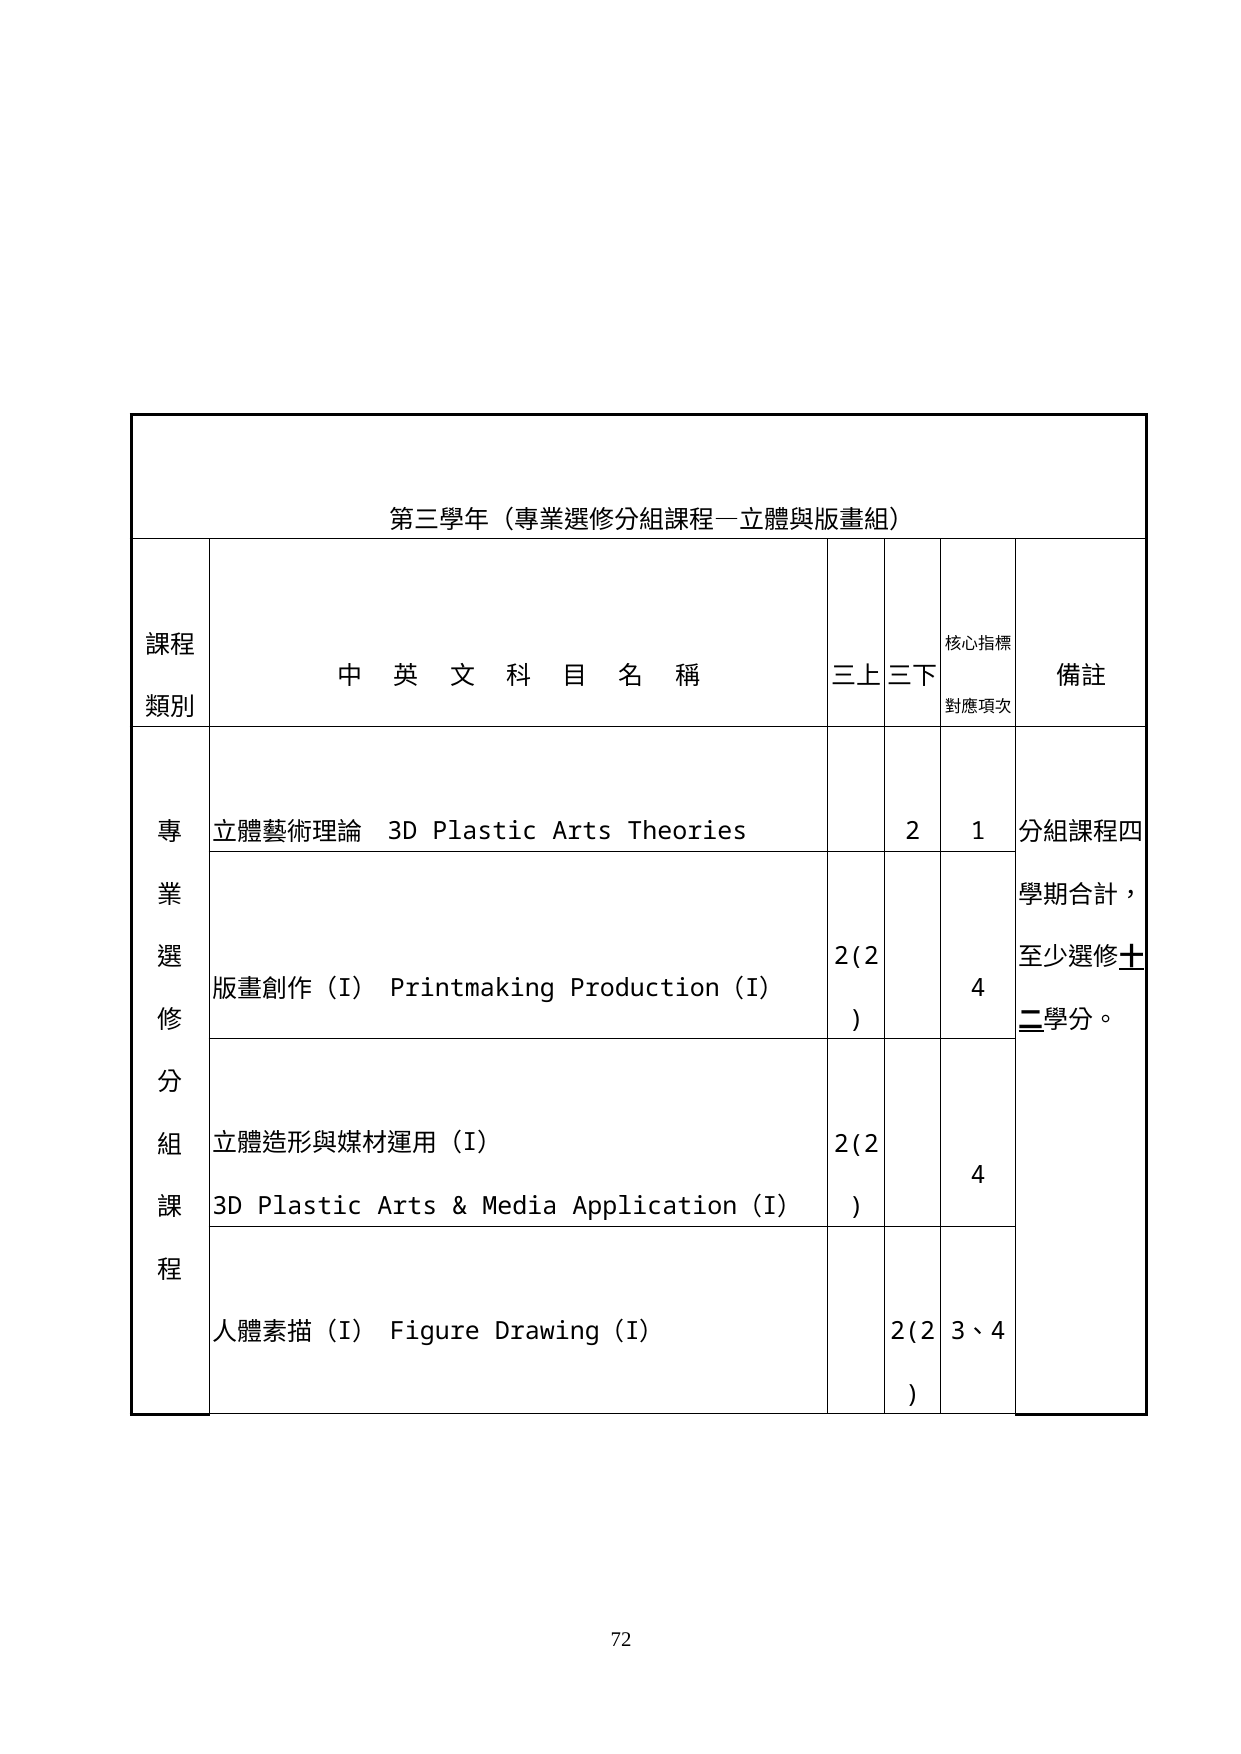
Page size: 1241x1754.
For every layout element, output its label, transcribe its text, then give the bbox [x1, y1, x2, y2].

table_cell [885, 1039, 940, 1226]
table_cell 2(2) [828, 1039, 884, 1226]
table_cell 人體素描（I） Figure Drawing（I） [210, 1227, 827, 1413]
table_cell 課程 類別 [133, 539, 209, 726]
table_header 第三學年（專業選修分組課程—立體與版畫組） [133, 416, 1145, 538]
table_cell 版畫創作（I） Printmaking Production（I） [210, 852, 827, 1038]
table_cell 2 [885, 727, 940, 851]
table_cell [828, 1227, 884, 1413]
table_cell 專 業 選 修 分 組 課 程 [133, 727, 209, 1413]
table_cell 核心指標對應項次 [941, 539, 1015, 726]
table_cell [885, 852, 940, 1038]
table_cell 4 [941, 852, 1015, 1038]
table_cell 備註 [1016, 539, 1145, 726]
table_cell 三上 [828, 539, 884, 726]
table_cell 中英文科目名稱 [210, 539, 827, 726]
table_cell 3、4 [941, 1227, 1015, 1413]
table_cell 立體造形與媒材運用（I） 3D Plastic Arts & Media Application（I） [210, 1039, 827, 1226]
table_cell 分組課程四學期合計，至少選修十二學分。 [1016, 727, 1145, 1413]
table_cell 4 [941, 1039, 1015, 1226]
table_cell 立體藝術理論 3D Plastic Arts Theories [210, 727, 827, 851]
table_cell 三下 [885, 539, 940, 726]
table_cell [828, 727, 884, 851]
table_cell 2(2) [885, 1227, 940, 1413]
table_cell 1 [941, 727, 1015, 851]
table_cell 2(2) [828, 852, 884, 1038]
